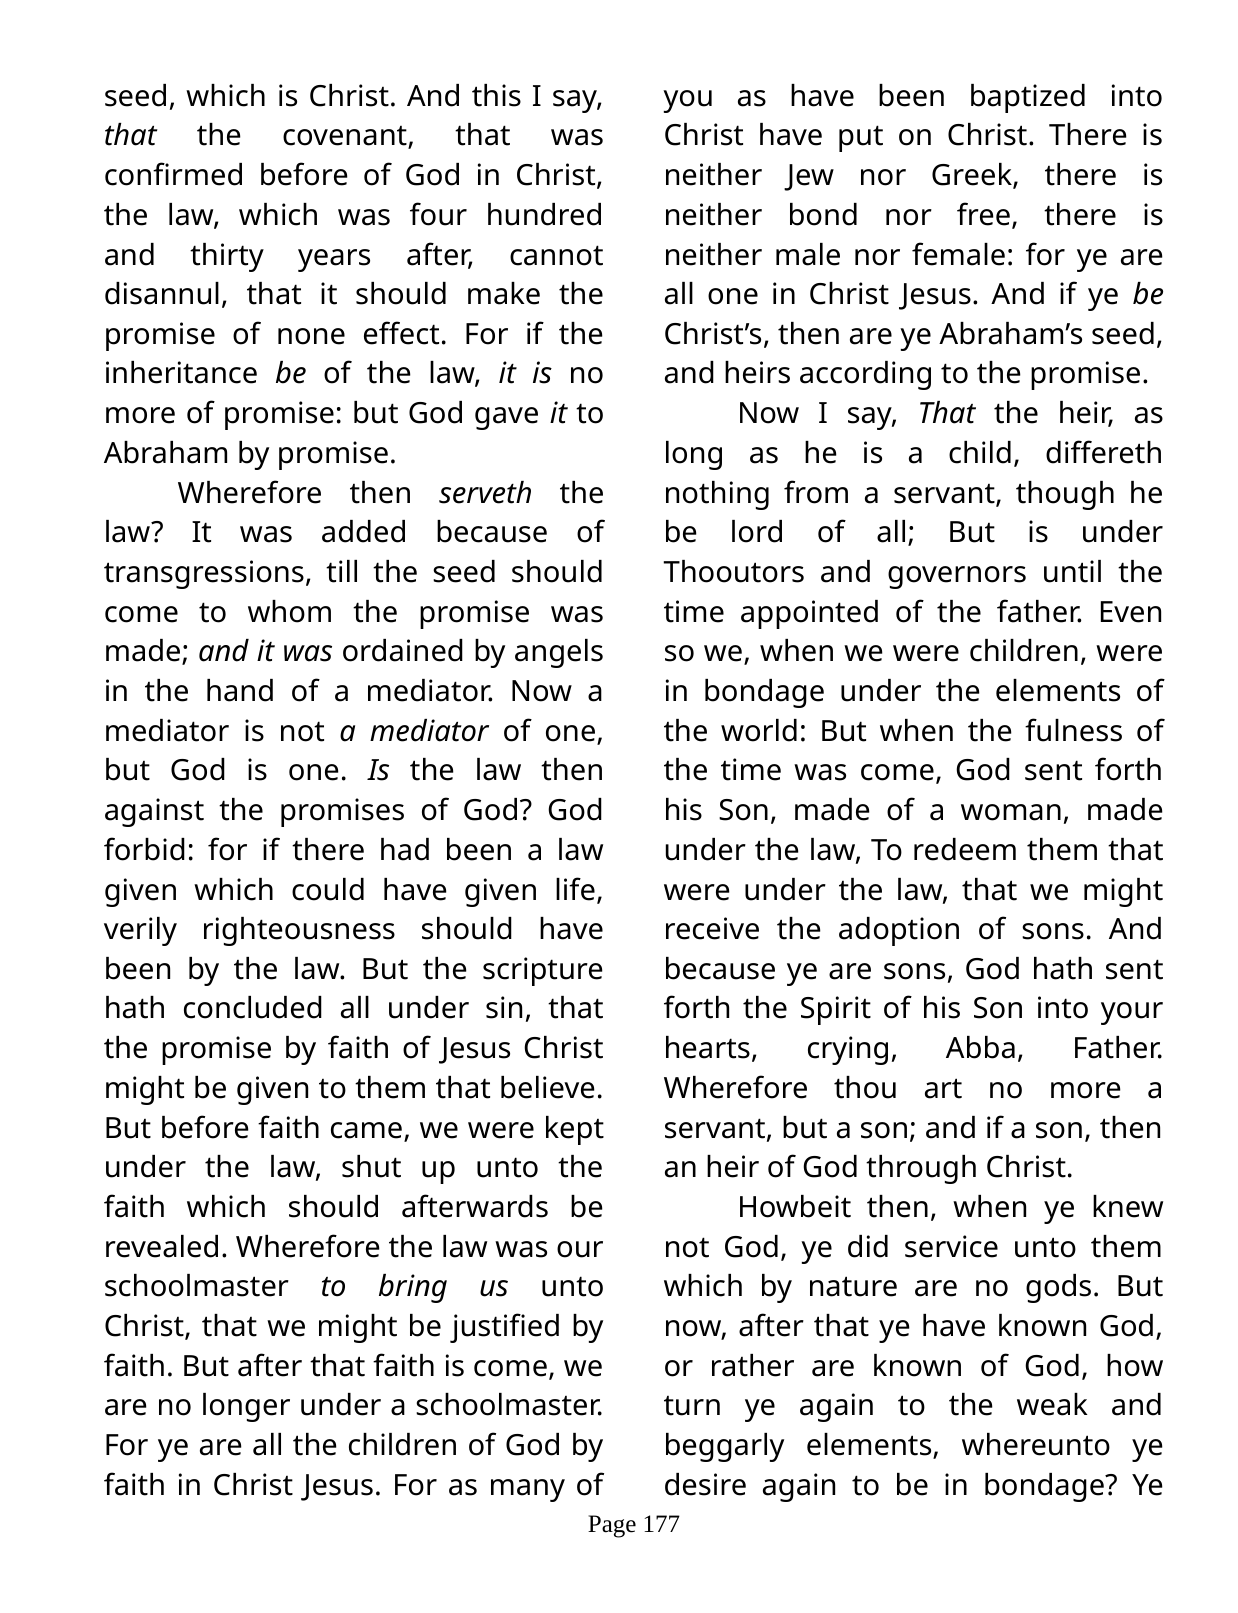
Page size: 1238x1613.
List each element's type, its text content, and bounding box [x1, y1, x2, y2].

text Wherefore then serveth the law? It was added because of transgressions, till the seed should come to whom the promise was made; and it was ordained by angels in the hand of a mediator. Now a mediator is not a mediator of one, but God is one. Is the law then against the promises of God? God forbid: for if there had been a law given which could have given life, verily righteousness should have been by the law. But the scripture hath concluded all under sin, that the promise by faith of Jesus Christ might be given to them that believe. But before faith came, we were kept under the law, shut up unto the faith which should afterwards be revealed. Wherefore the law was our schoolmaster to bring us unto Christ, that we might be justified by faith. But after that faith is come, we are no longer under a schoolmaster. For ye are all the children of God by faith in Christ Jesus. For as many of [103, 472, 604, 1504]
text Howbeit then, when ye knew not God, ye did service unto them which by nature are no gods. But now, after that ye have known God, or rather are known of God, how turn ye again to the weak and beggarly elements, whereunto ye desire again to be in bondage? Ye [663, 1186, 1164, 1504]
text seed, which is Christ. And this I say, that the covenant, that was confirmed before of God in Christ, the law, which was four hundred and thirty years after, cannot disannul, that it should make the promise of none effect. For if the inheritance be of the law, it is no more of promise: but God gave it to Abraham by promise. [103, 75, 604, 472]
text you as have been baptized into Christ have put on Christ. There is neither Jew nor Greek, there is neither bond nor free, there is neither male nor female: for ye are all one in Christ Jesus. And if ye be Christ’s, then are ye Abraham’s seed, and heirs according to the promise. [663, 75, 1164, 392]
text Now I say, That the heir, as long as he is a child, differeth nothing from a servant, though he be lord of all; But is under Thooutors and governors until the time appointed of the father. Even so we, when we were children, were in bondage under the elements of the world: But when the fulness of the time was come, God sent forth his Son, made of a woman, made under the law, To redeem them that were under the law, that we might receive the adoption of sons. And because ye are sons, God hath sent forth the Spirit of his Son into your hearts, crying, Abba, Father. Wherefore thou art no more a servant, but a son; and if a son, then an heir of God through Christ. [663, 392, 1164, 1186]
